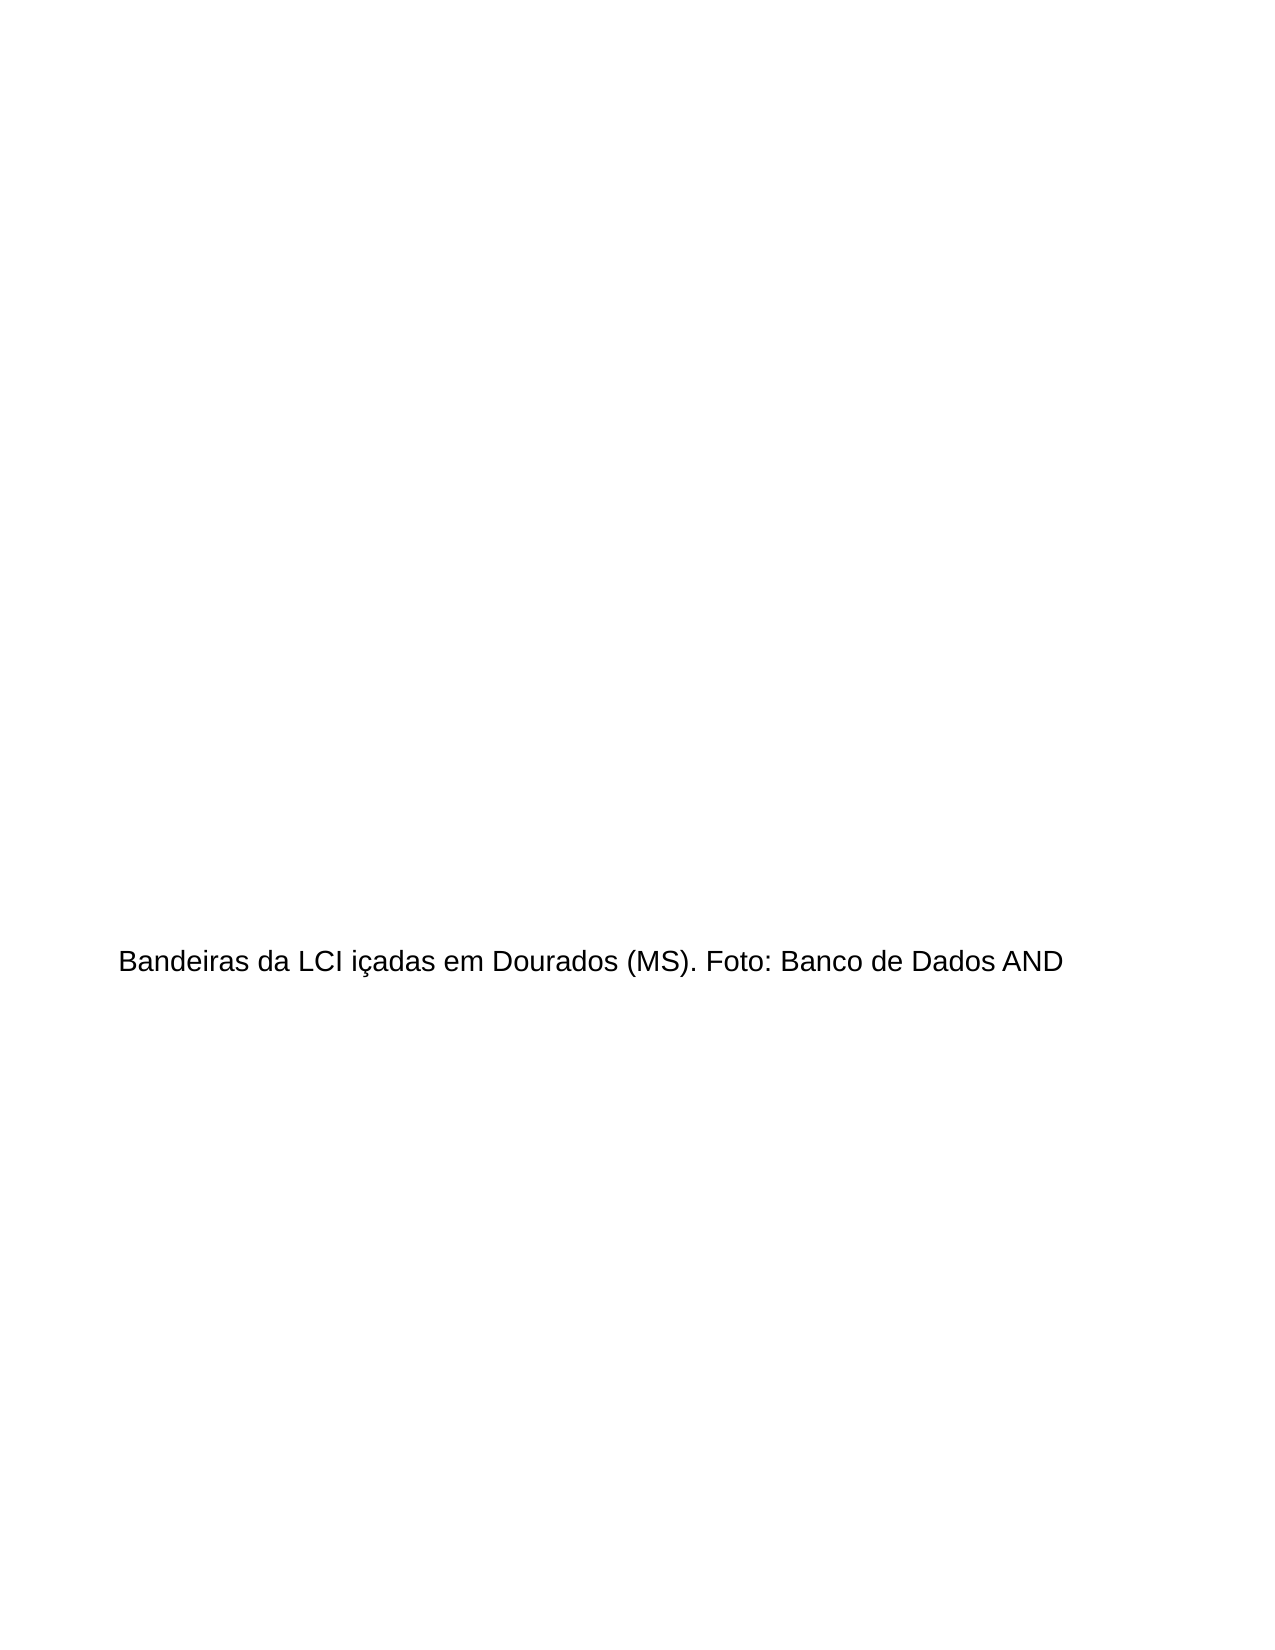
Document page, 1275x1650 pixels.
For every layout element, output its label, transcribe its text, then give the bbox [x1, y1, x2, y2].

text Bandeiras da LCI içadas em Dourados (MS). Foto: Banco de Dados AND [118, 944, 1157, 977]
